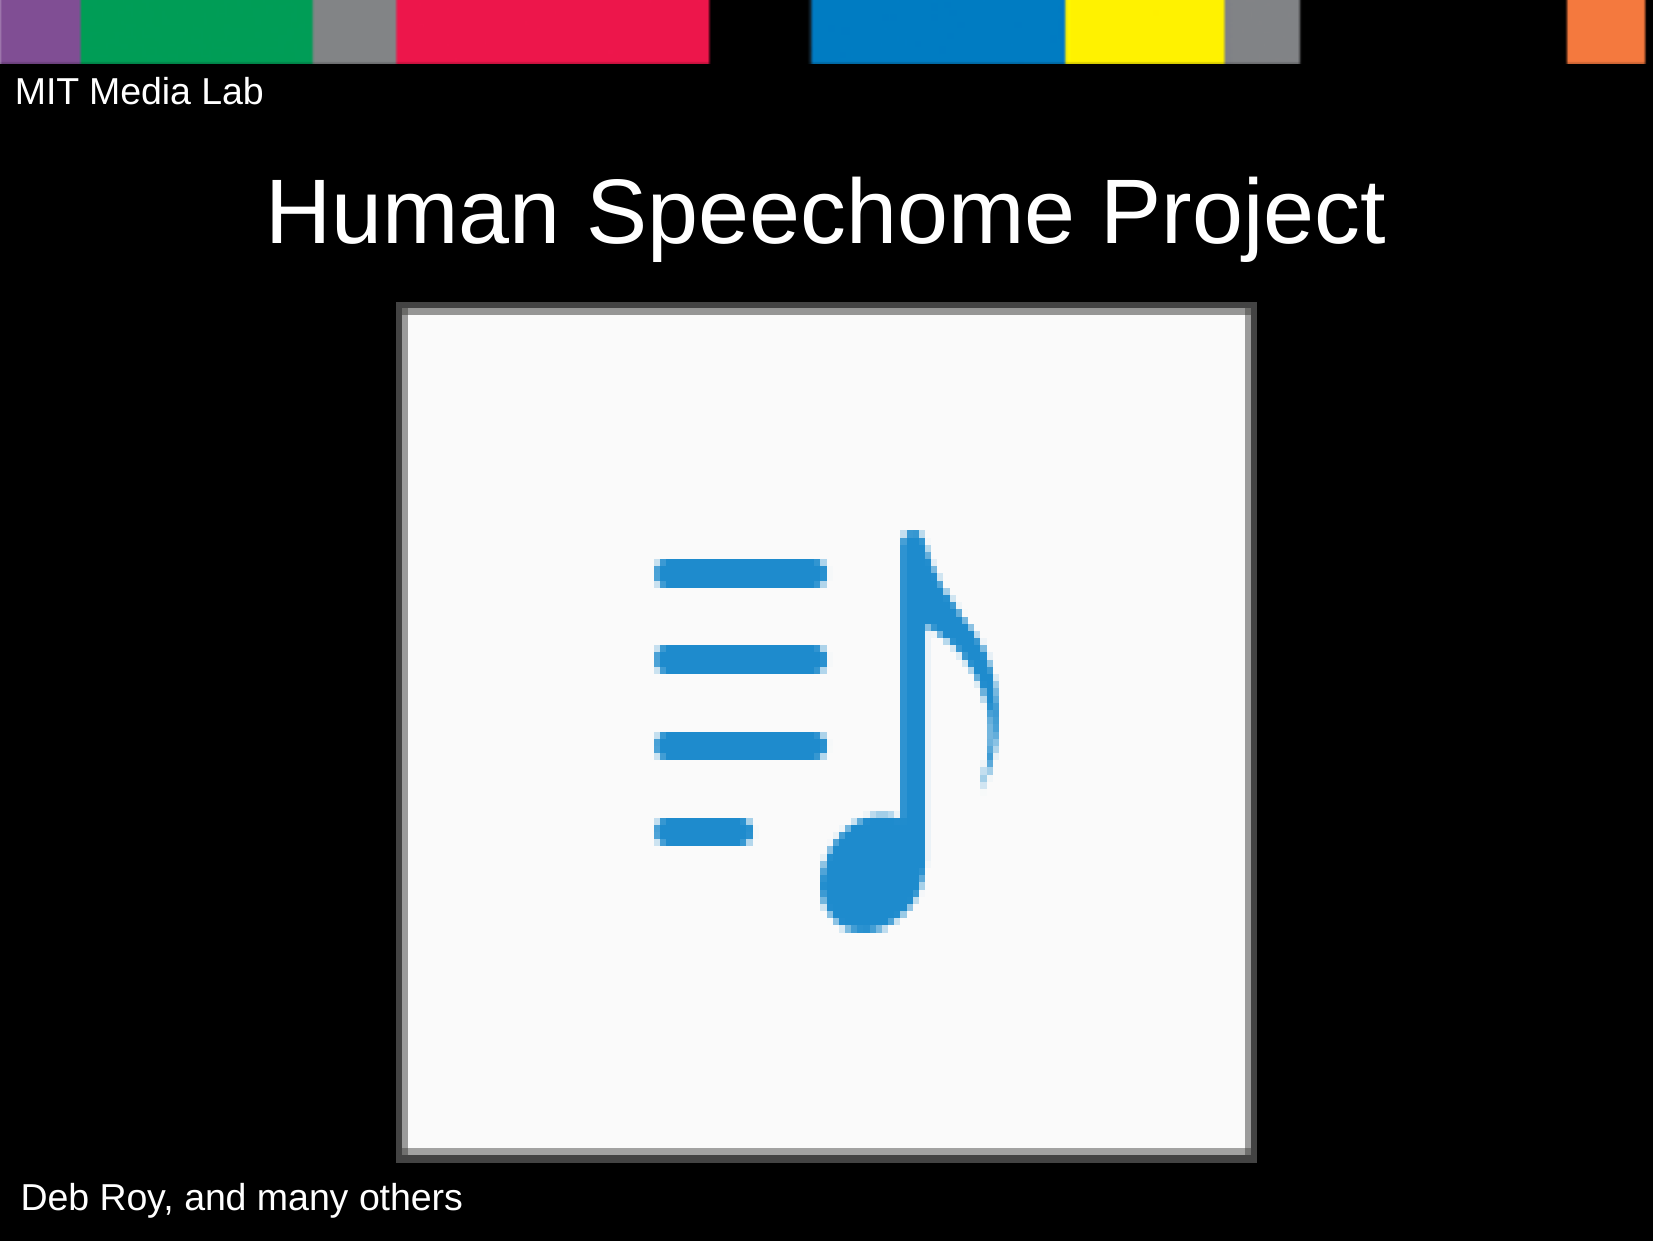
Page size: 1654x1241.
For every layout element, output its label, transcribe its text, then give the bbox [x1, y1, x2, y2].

title Human Speechome Project [82, 108, 1571, 316]
text_box Deb Roy, and many others [5, 1168, 606, 1226]
text_box MIT Media Lab [0, 63, 279, 121]
text_box [395, 301, 1258, 1164]
picture [0, 0, 1651, 64]
